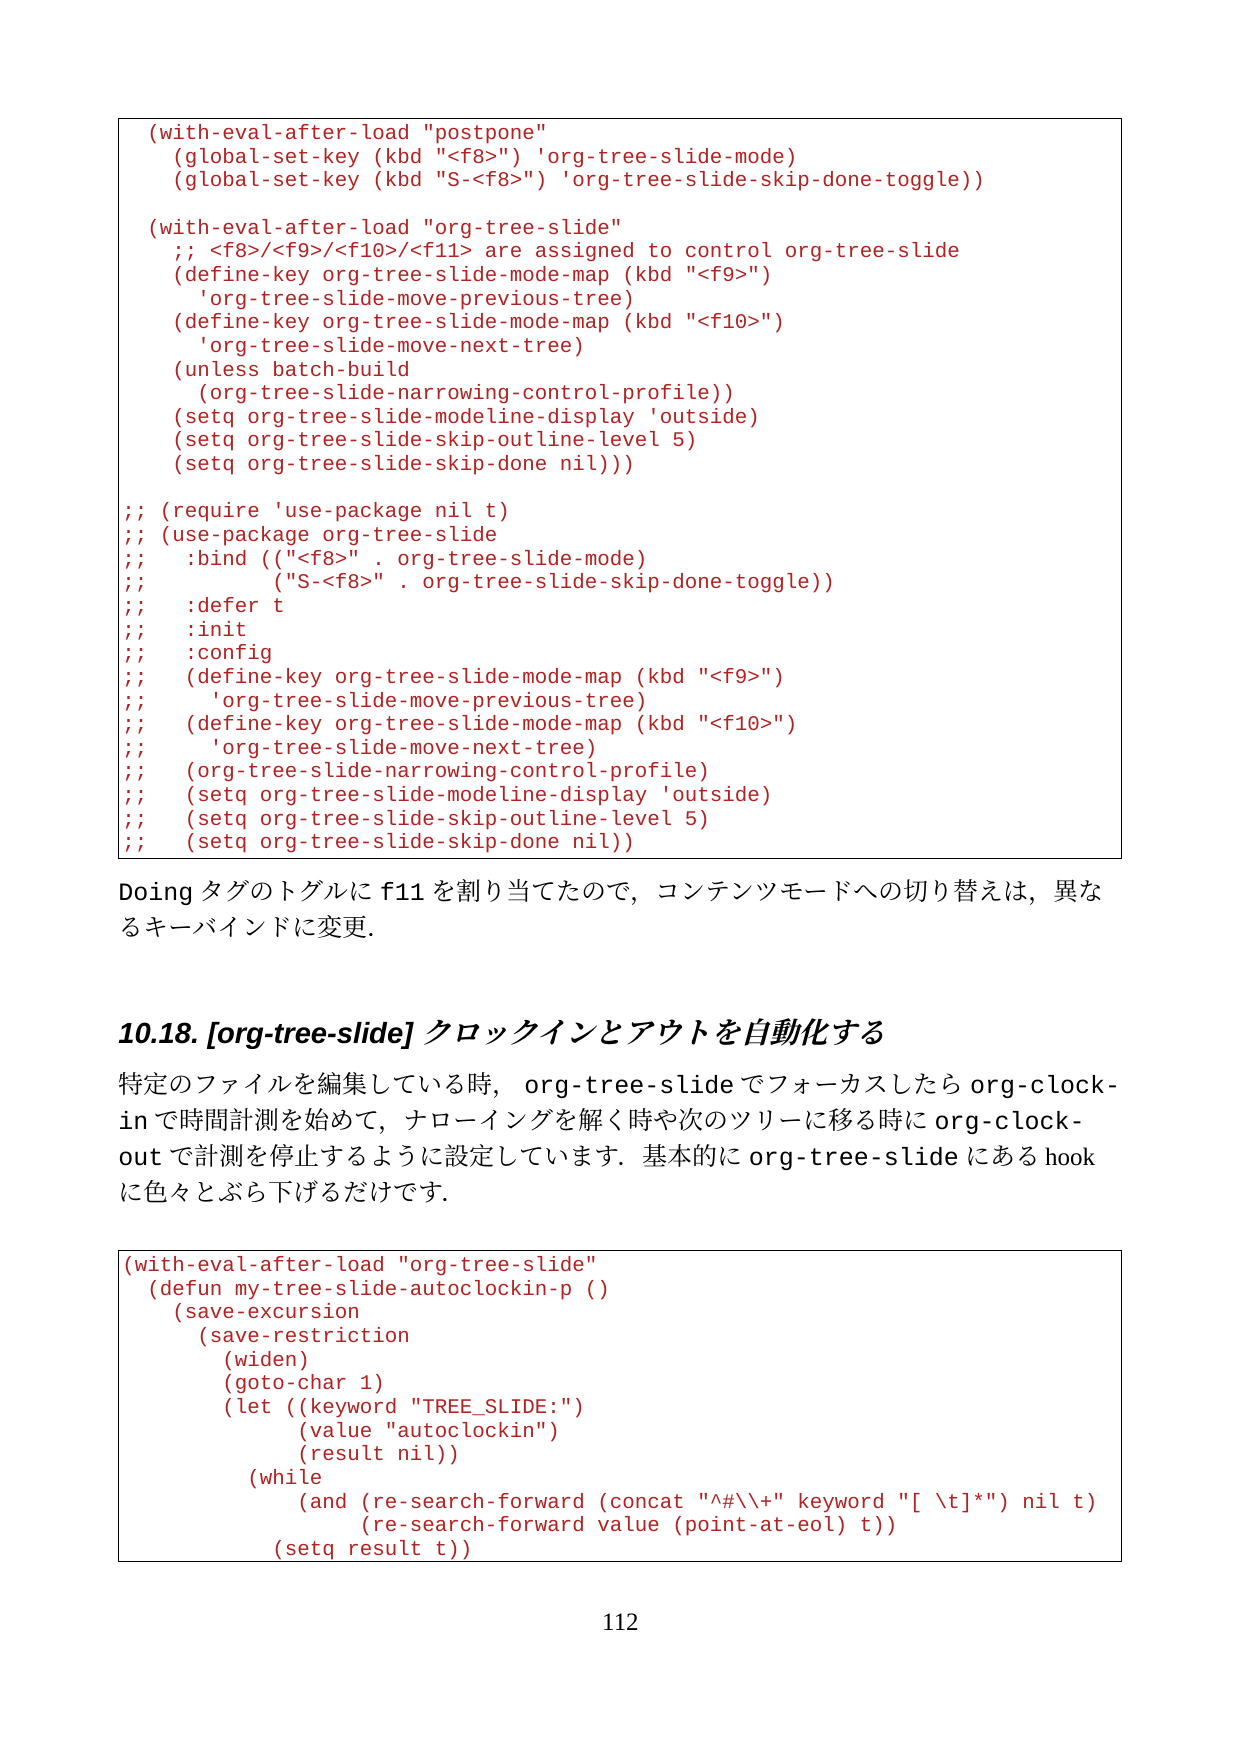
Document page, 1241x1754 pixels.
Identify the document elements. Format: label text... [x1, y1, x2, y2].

text ;; (define-key org-tree-slide-mode-map (kbd "<f10>") [119, 709, 1121, 733]
text (while [119, 1463, 1121, 1487]
text ;; (org-tree-slide-narrowing-control-profile) [119, 757, 1121, 780]
text ;; (use-package org-tree-slide [119, 520, 1121, 544]
text 'org-tree-slide-move-previous-tree) [119, 284, 1121, 307]
text Doing タグのトグルに f11 を割り当てたので，コンテンツモードへの切り替えは，異なるキーバインドに変更． [118, 871, 1122, 972]
text (define-key org-tree-slide-mode-map (kbd "<f9>") [119, 260, 1121, 284]
text 特定のファイルを編集している時， org-tree-slide でフォーカスしたら org-clock-in で時間計測を始めて，ナローイングを解く時や次のツリーに移る時に org-clock-out で計測を停止するように設定しています．基本的に org-tree-slide にあるhookに色々とぶら下げるだけです． [118, 1064, 1122, 1238]
text (with-eval-after-load "org-tree-slide" [119, 213, 1121, 236]
text (global-set-key (kbd "S-<f8>") 'org-tree-slide-skip-done-toggle)) [119, 165, 1121, 189]
text (save-excursion [119, 1297, 1121, 1321]
text ;; 'org-tree-slide-move-next-tree) [119, 733, 1121, 757]
subtitle [org-tree-slide] クロックインとアウトを自動化する [118, 1010, 1122, 1052]
text ;; (setq org-tree-slide-modeline-display 'outside) [119, 780, 1121, 804]
text (let ((keyword "TREE_SLIDE:") [119, 1392, 1121, 1416]
text (define-key org-tree-slide-mode-map (kbd "<f10>") [119, 307, 1121, 331]
text (goto-char 1) [119, 1368, 1121, 1392]
text ;; (setq org-tree-slide-skip-outline-level 5) [119, 804, 1121, 827]
text (widen) [119, 1345, 1121, 1368]
text (with-eval-after-load "postpone" [119, 119, 1121, 142]
text (setq result t)) [119, 1534, 1121, 1561]
text 'org-tree-slide-move-next-tree) [119, 331, 1121, 354]
text ;; ("S-<f8>" . org-tree-slide-skip-done-toggle)) [119, 567, 1121, 591]
text (result nil)) [119, 1439, 1121, 1463]
text (org-tree-slide-narrowing-control-profile)) [119, 378, 1121, 402]
text (value "autoclockin") [119, 1416, 1121, 1439]
text (setq org-tree-slide-modeline-display 'outside) [119, 402, 1121, 426]
text (and (re-search-forward (concat "^#\\+" keyword "[ \t]*") nil t) [119, 1487, 1121, 1510]
text ;; 'org-tree-slide-move-previous-tree) [119, 686, 1121, 709]
text ;; (setq org-tree-slide-skip-done nil)) [119, 827, 1121, 858]
text (save-restriction [119, 1321, 1121, 1345]
text (unless batch-build [119, 354, 1121, 378]
text (with-eval-after-load "org-tree-slide" [119, 1251, 1121, 1274]
text (re-search-forward value (point-at-eol) t)) [119, 1510, 1121, 1534]
text ;; (define-key org-tree-slide-mode-map (kbd "<f9>") [119, 662, 1121, 686]
text ;; :init [119, 615, 1121, 638]
text ;; :defer t [119, 591, 1121, 615]
text ;; (require 'use-package nil t) [119, 496, 1121, 520]
text (defun my-tree-slide-autoclockin-p () [119, 1274, 1121, 1297]
text ;; <f8>/<f9>/<f10>/<f11> are assigned to control org-tree-slide [119, 236, 1121, 260]
text ;; :config [119, 638, 1121, 662]
text ;; :bind (("<f8>" . org-tree-slide-mode) [119, 544, 1121, 567]
text (global-set-key (kbd "<f8>") 'org-tree-slide-mode) [119, 142, 1121, 165]
text (setq org-tree-slide-skip-outline-level 5) [119, 426, 1121, 449]
text (setq org-tree-slide-skip-done nil))) [119, 449, 1121, 473]
